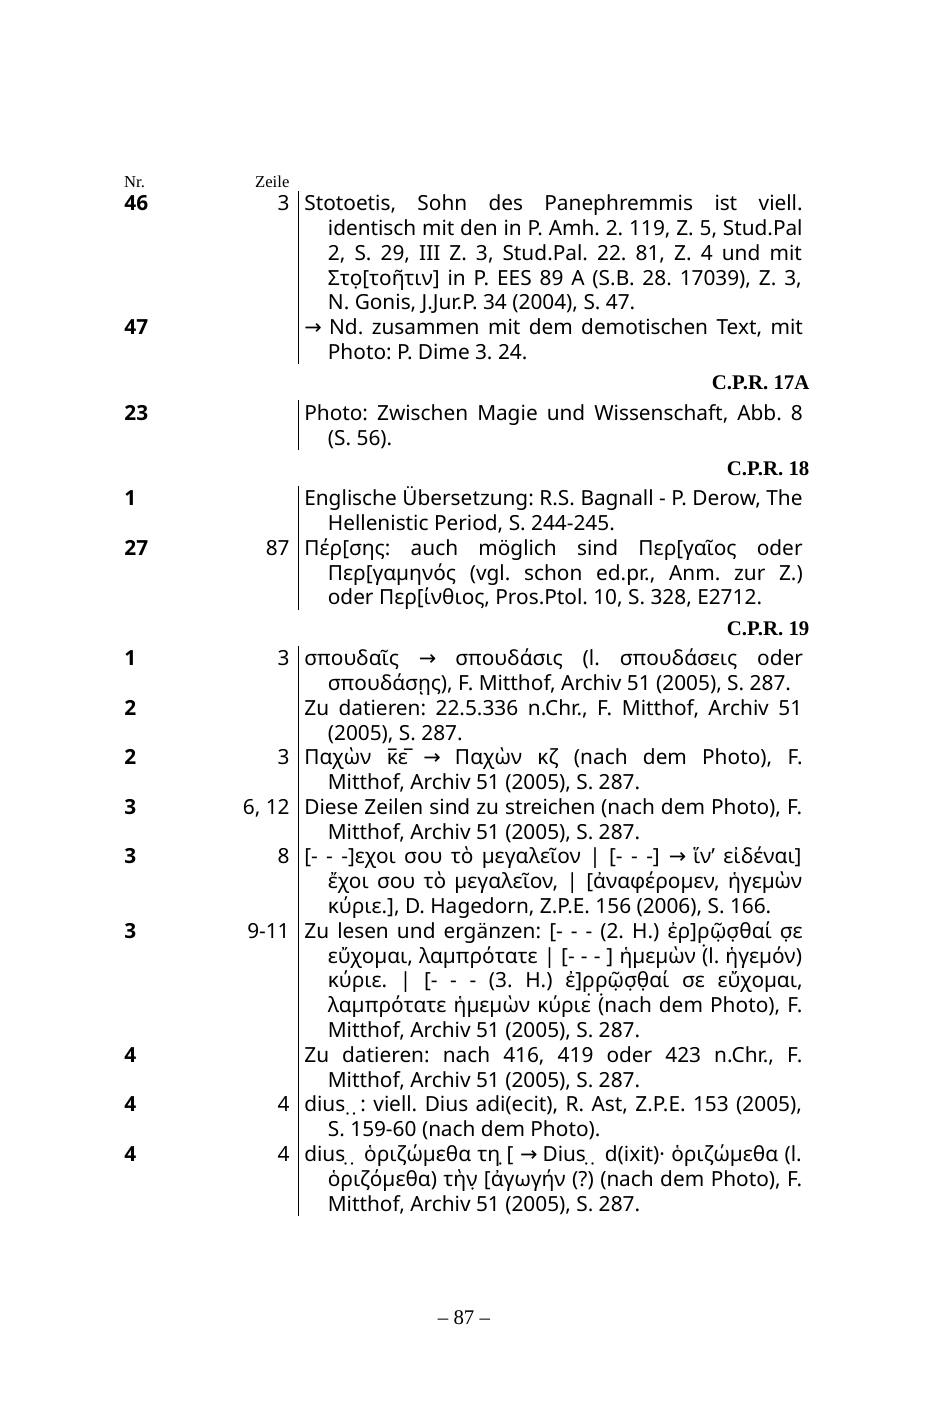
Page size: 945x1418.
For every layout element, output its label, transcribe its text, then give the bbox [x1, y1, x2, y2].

table_cell dius ̣ ̣: viell. Dius adi(ecit), R. Ast, Z.P.E. 153 (2005), S. 159-60 (nach dem Photo). [299, 1092, 809, 1142]
table_cell 3 [118, 844, 207, 918]
table_cell 2 [118, 695, 207, 745]
table_cell Diese Zeilen sind zu streichen (nach dem Photo), F. Mitthof, Archiv 51 (2005), S. 287. [299, 795, 809, 844]
table_cell 2 [118, 745, 207, 794]
table_cell 4 [207, 1092, 298, 1142]
table_cell [- - -]εχοι σου τὸ μεγαλεῖον | [- - -] → ἵν’ εἰδέναι] ἔχοι σου τὸ μεγαλεῖον, | [ἀναφέρομεν, ἡγεμὼν κύριε.], D. Hagedorn, Z.P.E. 156 (2006), S. 166. [299, 844, 809, 918]
table_cell 3 [118, 795, 207, 844]
table_cell Zu lesen und ergänzen: [- - - (2. H.) ἐρ]ρ̣ῶ̣σ̣θαί σ̣ε εὔχομαι, λαμπρότατε | [- - - ] ἡμεμὼν (l. ἡγεμόν) κύριε. | [- - - (3. H.) ἐ]ρ̣ρ̣ῶ̣σ̣θ̣αί σε εὔχομαι, λαμπρότατε ἡμεμὼν κύριε (nach dem Photo), F. Mitthof, Archiv 51 (2005), S. 287. [299, 919, 809, 1042]
table_cell 9-11 [207, 919, 298, 1042]
table_cell [207, 695, 298, 745]
table_cell 47 [118, 315, 207, 364]
table_cell 3 [207, 745, 298, 794]
table_cell Παχὼν κ̅ε̅ → Παχὼν κζ (nach dem Photo), F. Mitthof, Archiv 51 (2005), S. 287. [299, 745, 809, 794]
table_cell 27 [118, 535, 207, 610]
table_cell 46 [118, 191, 207, 315]
table_header [207, 400, 298, 450]
table_cell Zu datieren: nach 416, 419 oder 423 n.Chr., F. Mitthof, Archiv 51 (2005), S. 287. [299, 1043, 809, 1092]
table_header σπουδαῖς → σπουδάσις (l. σπουδάσεις oder σπουδάσῃς), F. Mitthof, Archiv 51 (2005), S. 287. [299, 646, 809, 695]
table_cell dius ̣ ̣ ὁριζώμεθα τη ̣[ → Dius ̣ ̣ d(ixit)· ὁριζώμεθα (l. ὁριζόμεθα) τὴν̣ [ἀγωγήν (?) (nach dem Photo), F. Mitthof, Archiv 51 (2005), S. 287. [299, 1142, 809, 1216]
table_cell Zu datieren: 22.5.336 n.Chr., F. Mitthof, Archiv 51 (2005), S. 287. [299, 695, 809, 745]
table_cell 6, 12 [207, 795, 298, 844]
table_cell Stotoetis, Sohn des Panephremmis ist viell. identisch mit den in P. Amh. 2. 119, Z. 5, Stud.Pal 2, S. 29, III Z. 3, Stud.Pal. 22. 81, Z. 4 und mit Στο̣[τοῆτιν] in P. EES 89 A (S.B. 28. 17039), Z. 3, N. Gonis, J.Jur.P. 34 (2004), S. 47. [299, 191, 809, 315]
table_cell [207, 1043, 298, 1092]
table_header Englische Übersetzung: R.S. Bagnall - P. Derow, The Hellenistic Period, S. 244-245. [299, 486, 809, 535]
table_cell 4 [118, 1142, 207, 1216]
table_cell 3 [207, 191, 298, 315]
table_cell 87 [207, 535, 298, 610]
table_header 1 [118, 646, 207, 695]
table_cell → Nd. zusammen mit dem demotischen Text, mit Photo: P. Dime 3. 24. [299, 315, 809, 364]
subtitle C.P.R. 18 [118, 456, 809, 480]
table_cell 4 [118, 1043, 207, 1092]
table_cell 3 [118, 919, 207, 1042]
table_cell Πέρ[σης: auch möglich sind Περ[γαῖος oder Περ[γαμηνός (vgl. schon ed.pr., Anm. zur Z.) oder Περ[ίνθιος, Pros.Ptol. 10, S. 328, E2712. [299, 535, 809, 610]
table_header [207, 486, 298, 535]
table_cell 8 [207, 844, 298, 918]
table_header Photo: Zwischen Magie und Wissenschaft, Abb. 8 (S. 56). [299, 400, 809, 450]
subtitle C.P.R. 17A [118, 370, 809, 394]
table_cell [207, 315, 298, 364]
subtitle C.P.R. 19 [118, 616, 809, 640]
table_cell 4 [118, 1092, 207, 1142]
table_header 1 [118, 486, 207, 535]
table_cell 4 [207, 1142, 298, 1216]
table_header 23 [118, 400, 207, 450]
table_header 3 [207, 646, 298, 695]
